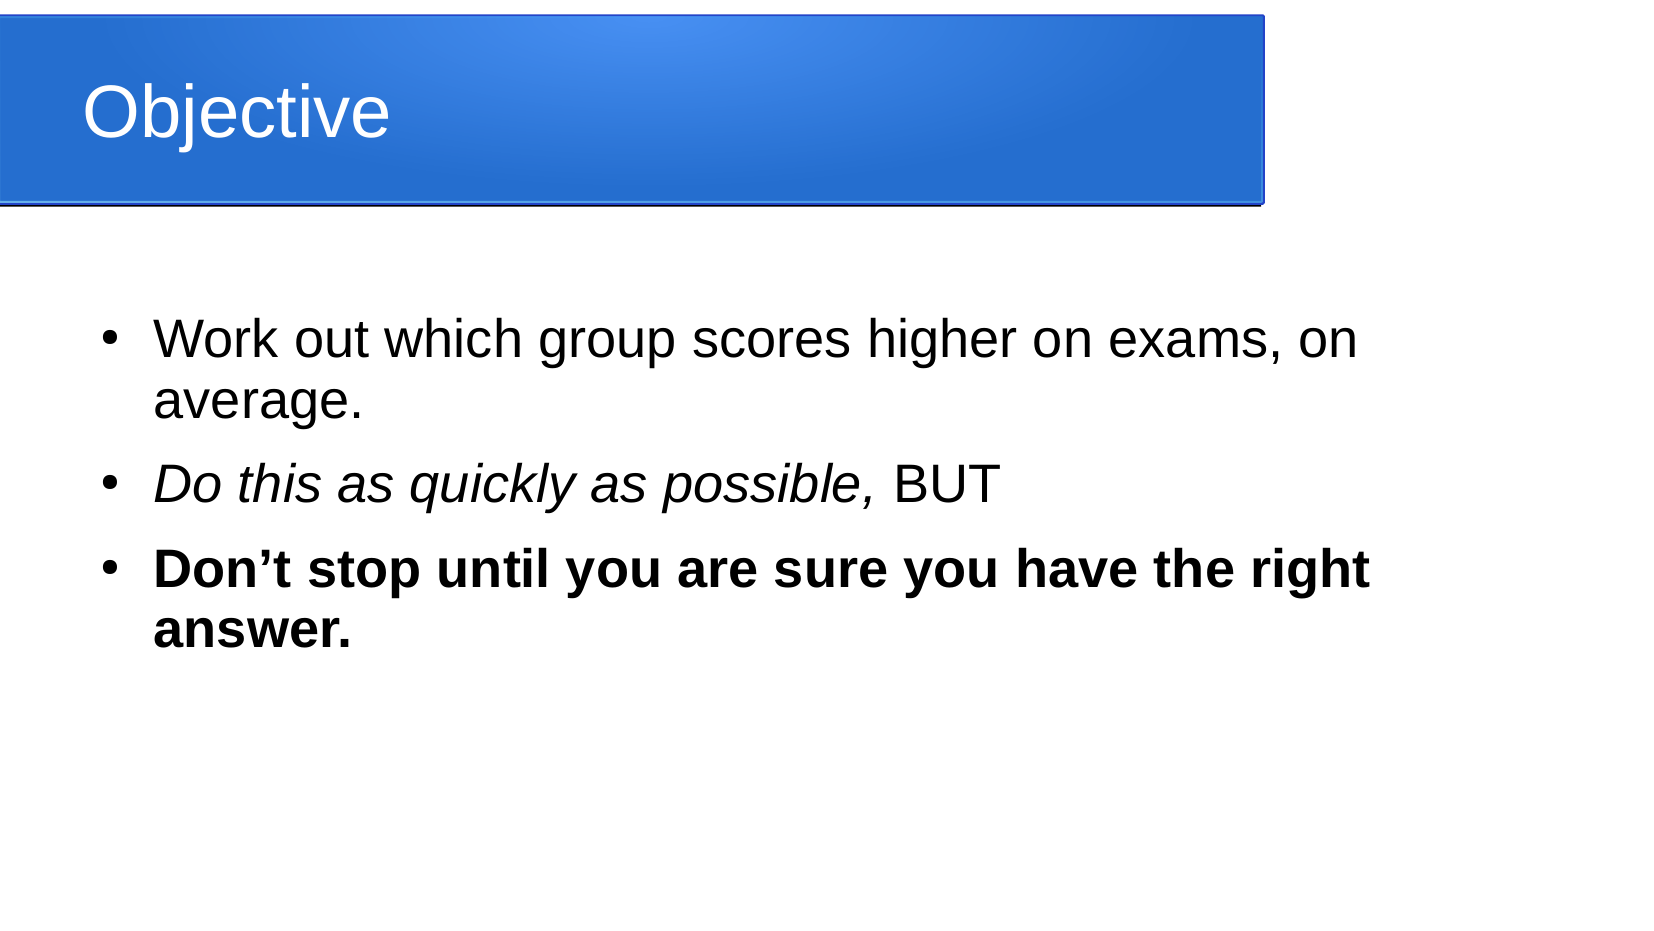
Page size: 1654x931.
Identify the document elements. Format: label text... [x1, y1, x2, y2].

list Work out which group scores higher on exams, on average. Do this as quickly as possible, BUT Don’t stop until you are sure you have the right answer. [82, 224, 1571, 764]
title Objective [82, 35, 1235, 189]
